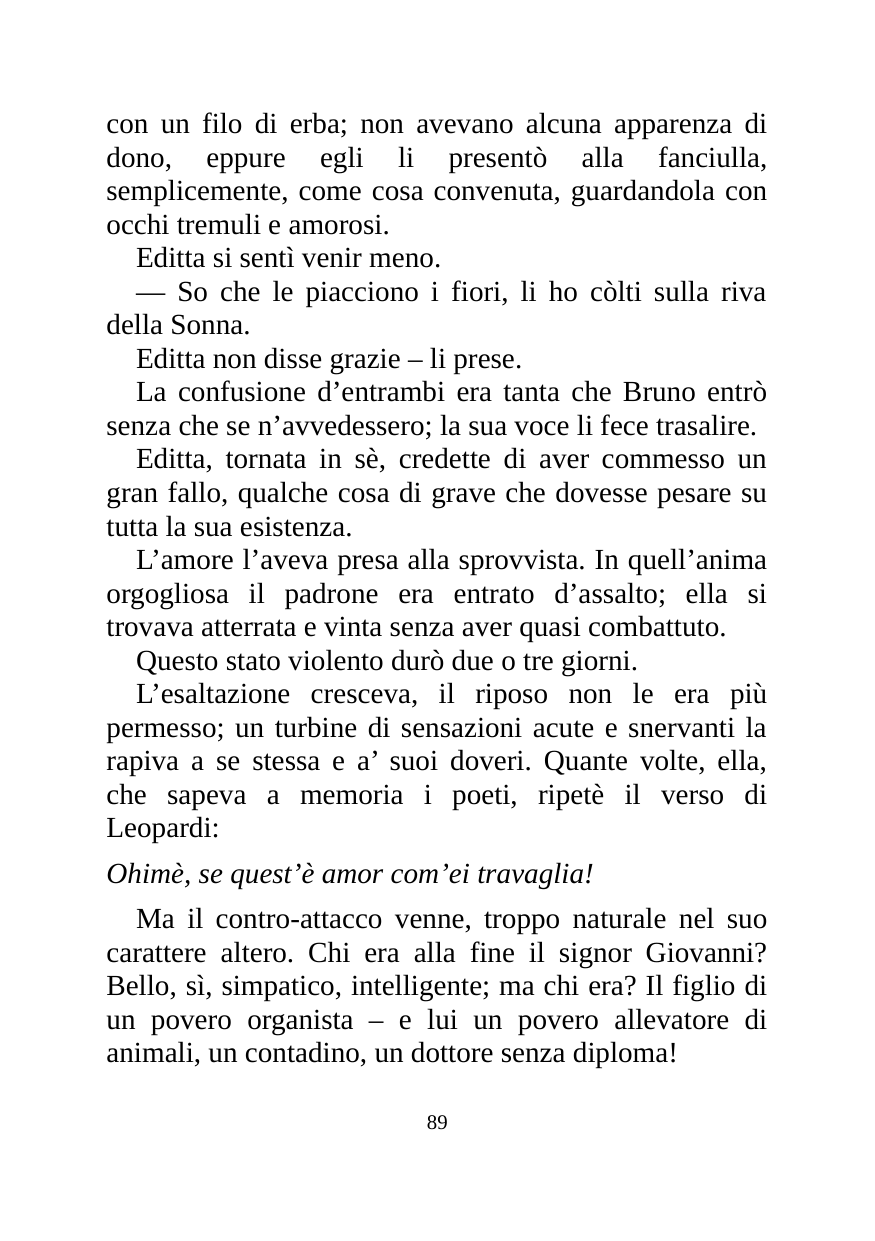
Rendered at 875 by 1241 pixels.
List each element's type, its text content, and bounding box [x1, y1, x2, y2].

text Editta non disse grazie – li prese. [106, 341, 768, 374]
text — So che le piacciono i fiori, li ho còlti sulla riva della Sonna. [106, 274, 768, 341]
text Editta si sentì venir meno. [106, 240, 768, 274]
text L’amore l’aveva presa alla sprovvista. In quell’anima orgogliosa il padrone era entrato d’assalto; ella si trovava atterrata e vinta senza aver quasi combattuto. [106, 542, 768, 643]
text Ohimè, se quest’è amor com’ei travaglia! [106, 856, 768, 889]
text L’esaltazione cresceva, il riposo non le era più permesso; un turbine di sensazioni acute e snervanti la rapiva a se stessa e a’ suoi doveri. Quante volte, ella, che sapeva a memoria i poeti, ripetè il verso di Leopardi: [106, 676, 768, 844]
text La confusione d’entrambi era tanta che Bruno entrò senza che se n’avvedessero; la sua voce li fece trasalire. [106, 374, 768, 442]
text Editta, tornata in sè, credette di aver commesso un gran fallo, qualche cosa di grave che dovesse pesare su tutta la sua esistenza. [106, 442, 768, 542]
text con un filo di erba; non avevano alcuna apparenza di dono, eppure egli li presentò alla fanciulla, semplicemente, come cosa convenuta, guardandola con occhi tremuli e amorosi. [106, 106, 768, 240]
text Questo stato violento durò due o tre giorni. [106, 643, 768, 676]
text Ma il contro-attacco venne, troppo naturale nel suo carattere altero. Chi era alla fine il signor Giovanni? Bello, sì, simpatico, intelligente; ma chi era? Il figlio di un povero organista – e lui un povero allevatore di animali, un contadino, un dottore senza diploma! [106, 901, 768, 1069]
